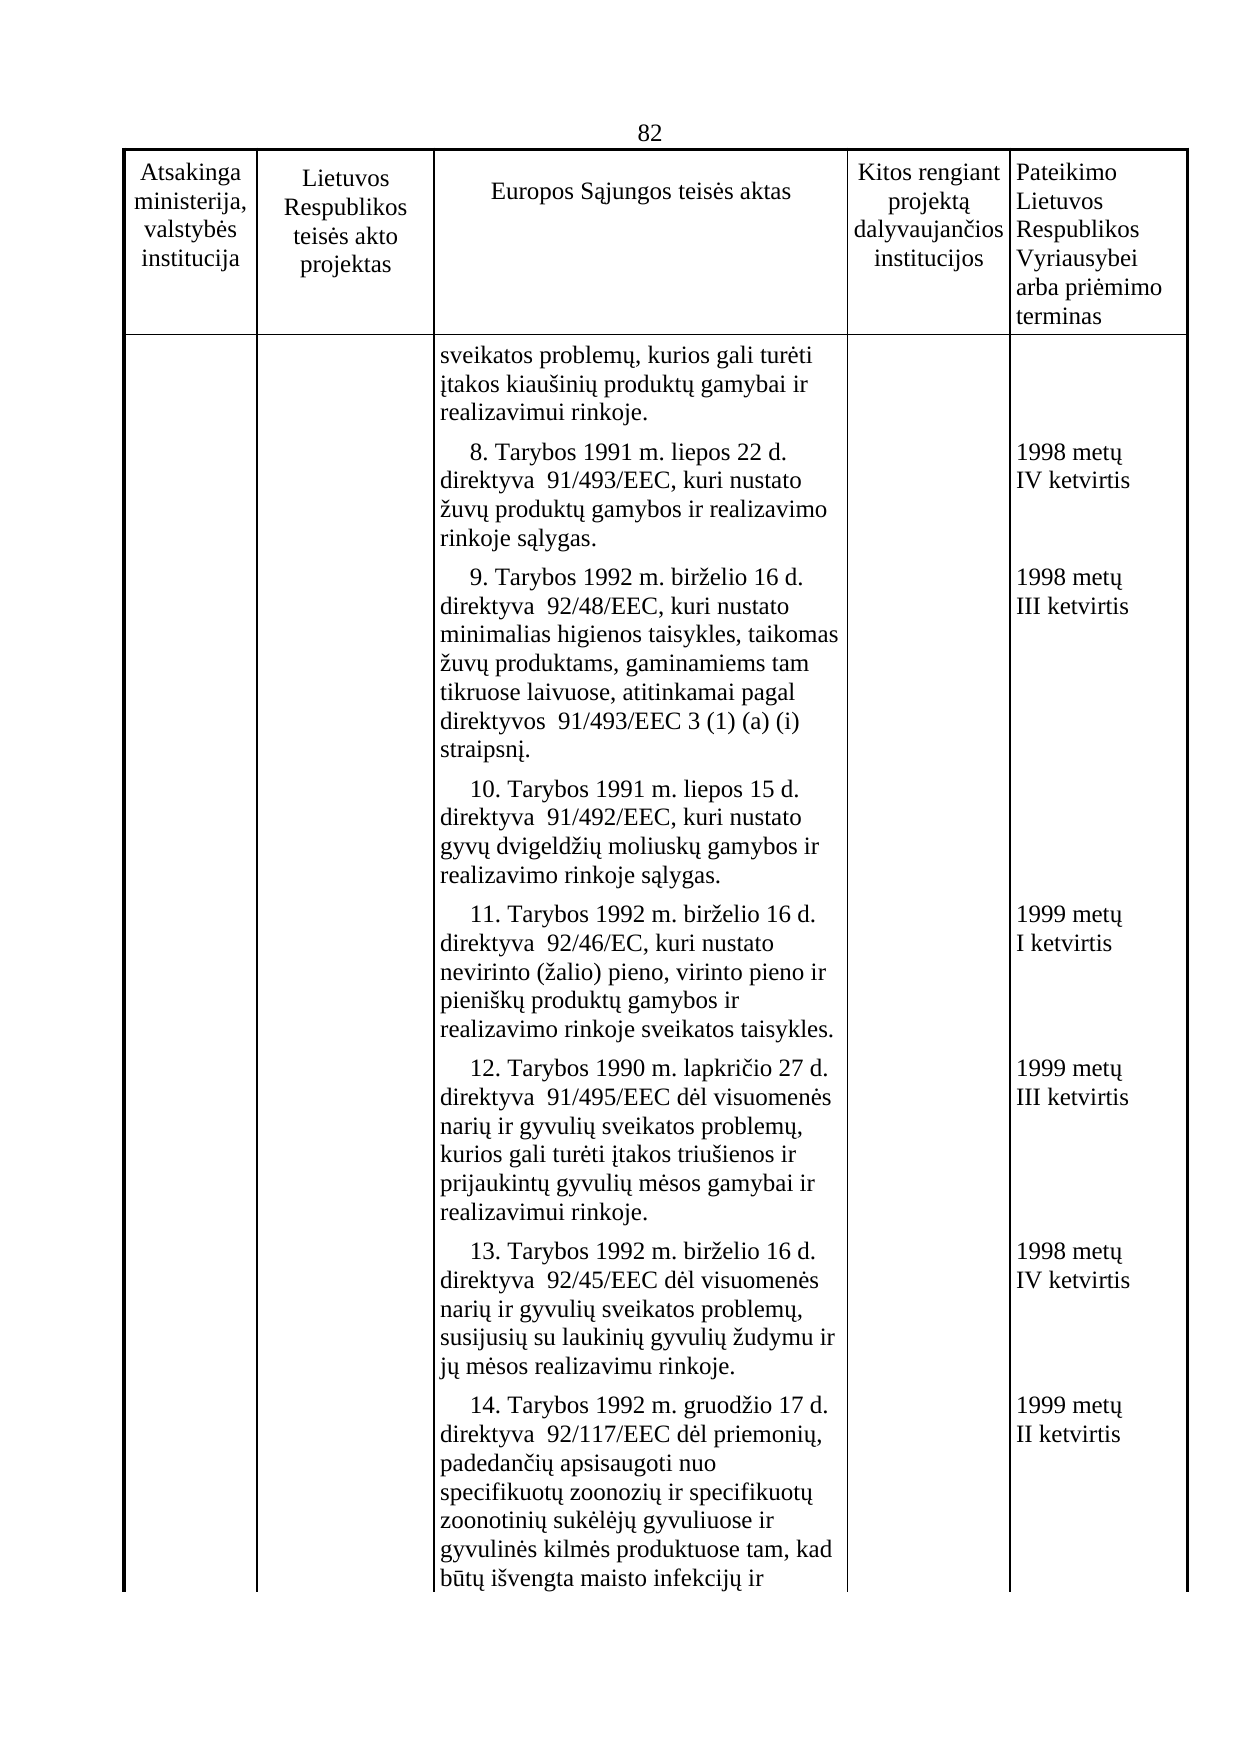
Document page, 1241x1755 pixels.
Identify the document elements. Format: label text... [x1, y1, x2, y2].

table_cell 11. Tarybos 1992 m. birželio 16 d. direktyva 92/46/EC, kuri nustato nevirinto (žalio) pieno, virinto pieno ir pieniškų produktų gamybos ir realizavimo rinkoje sveikatos taisykles. [435, 893, 847, 1047]
table_cell 9. Tarybos 1992 m. birželio 16 d. direktyva 92/48/EEC, kuri nustato minimalias higienos taisykles, taikomas žuvų produktams, gaminamiems tam tikruose laivuose, atitinkamai pagal direktyvos 91/493/EEC 3 (1) (a) (i) straipsnį. 10. Tarybos 1991 m. liepos 15 d. direktyva 91/492/EEC, kuri nustato gyvų dvigeldžių moliuskų gamybos ir realizavimo rinkoje sąlygas. [435, 556, 847, 893]
table_cell [1011, 335, 1186, 430]
table_cell [258, 430, 433, 556]
table_header Atsakinga ministerija, valstybės institucija [126, 151, 256, 334]
table_cell [848, 1384, 1009, 1592]
table_cell 1999 metų II ketvirtis [1011, 1384, 1186, 1592]
table_header Lietuvos Respublikos teisės akto projektas [258, 151, 433, 334]
table_cell [848, 1047, 1009, 1230]
table_cell [258, 556, 433, 893]
table_cell 8. Tarybos 1991 m. liepos 22 d. direktyva 91/493/EEC, kuri nustato žuvų produktų gamybos ir realizavimo rinkoje sąlygas. [435, 430, 847, 556]
table_header Pateikimo Lietuvos Respublikos Vyriausybei arba priėmimo terminas [1011, 151, 1186, 334]
table_cell 13. Tarybos 1992 m. birželio 16 d. direktyva 92/45/EEC dėl visuomenės narių ir gyvulių sveikatos problemų, susijusių su laukinių gyvulių žudymu ir jų mėsos realizavimu rinkoje. [435, 1230, 847, 1384]
table_cell [848, 893, 1009, 1047]
table_cell [258, 1230, 433, 1384]
table_cell [848, 556, 1009, 893]
table_cell [126, 893, 256, 1047]
table_cell 12. Tarybos 1990 m. lapkričio 27 d. direktyva 91/495/EEC dėl visuomenės narių ir gyvulių sveikatos problemų, kurios gali turėti įtakos triušienos ir prijaukintų gyvulių mėsos gamybai ir realizavimui rinkoje. [435, 1047, 847, 1230]
table_cell [126, 1047, 256, 1230]
table_cell sveikatos problemų, kurios gali turėti įtakos kiaušinių produktų gamybai ir realizavimui rinkoje. [435, 335, 847, 430]
table_cell 1999 metų I ketvirtis [1011, 893, 1186, 1047]
table_header Kitos rengiant projektą dalyvaujančios institucijos [848, 151, 1009, 334]
table_cell [258, 893, 433, 1047]
table_cell [126, 556, 256, 893]
table_cell [126, 335, 256, 430]
table_cell 14. Tarybos 1992 m. gruodžio 17 d. direktyva 92/117/EEC dėl priemonių, padedančių apsisaugoti nuo specifikuotų zoonozių ir specifikuotų zoonotinių sukėlėjų gyvuliuose ir gyvulinės kilmės produktuose tam, kad būtų išvengta maisto infekcijų ir [435, 1384, 847, 1592]
table_cell [848, 335, 1009, 430]
table_header Europos Sąjungos teisės aktas [435, 151, 847, 334]
table_cell [126, 1230, 256, 1384]
table_cell 1998 metų IV ketvirtis [1011, 430, 1186, 556]
table_cell 1999 metų III ketvirtis [1011, 1047, 1186, 1230]
table_cell [126, 1384, 256, 1592]
table_cell [126, 430, 256, 556]
table_cell [848, 1230, 1009, 1384]
table_cell [848, 430, 1009, 556]
table_cell [258, 1047, 433, 1230]
table_cell [258, 1384, 433, 1592]
table_cell 1998 metų IV ketvirtis [1011, 1230, 1186, 1384]
table_cell [258, 335, 433, 430]
table_cell 1998 metų III ketvirtis [1011, 556, 1186, 893]
